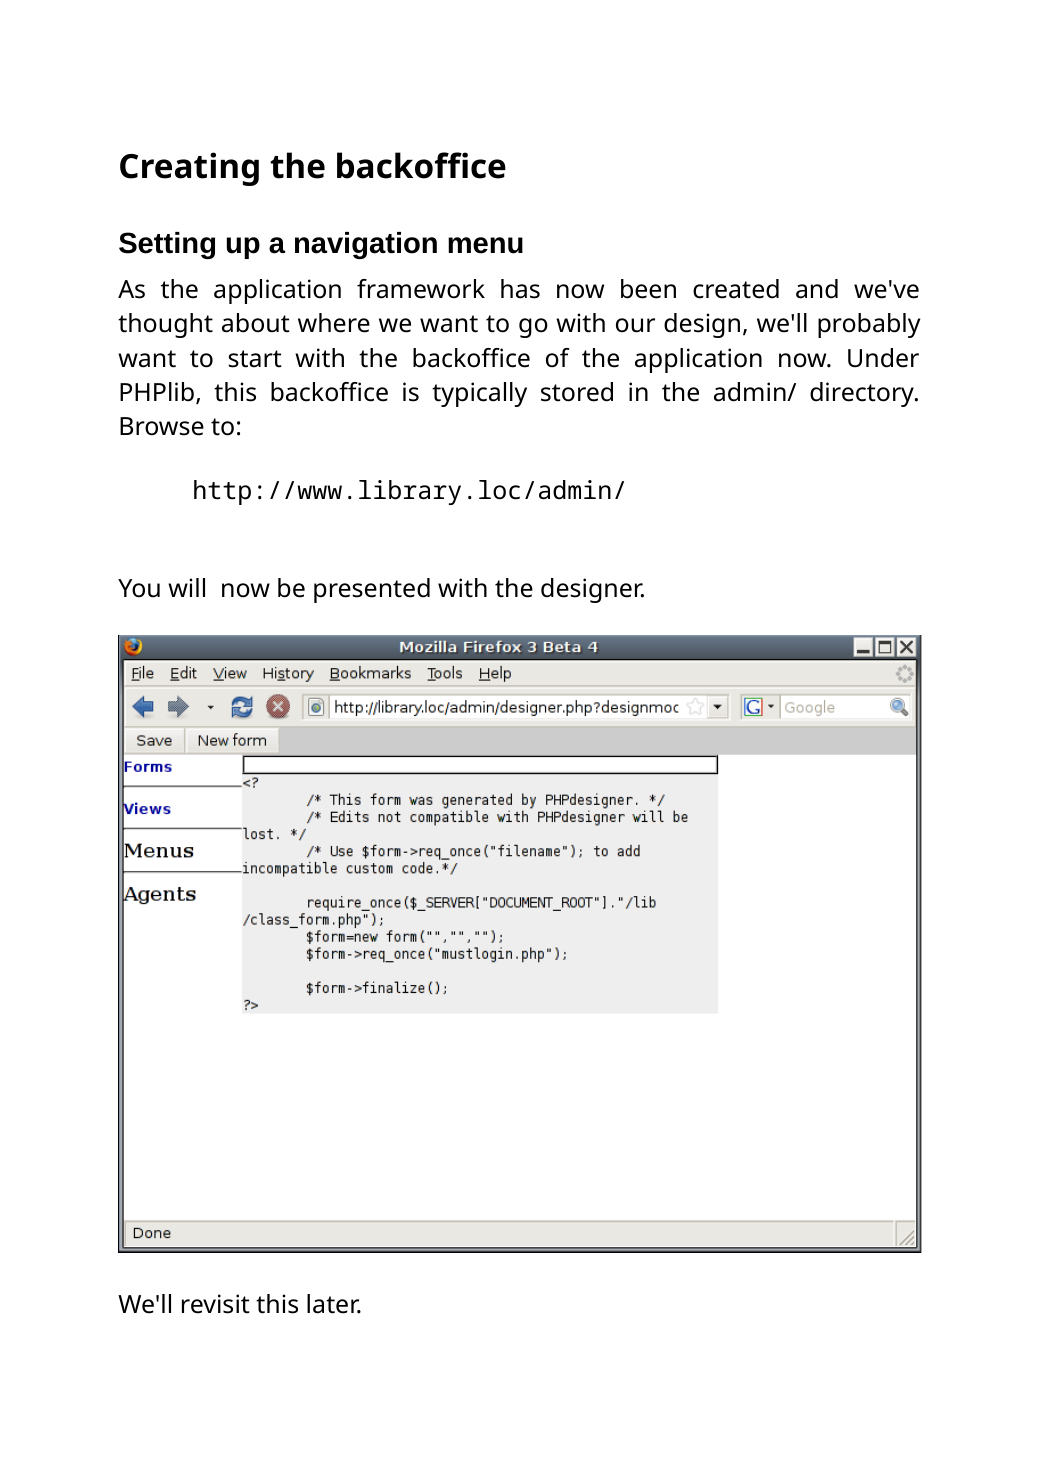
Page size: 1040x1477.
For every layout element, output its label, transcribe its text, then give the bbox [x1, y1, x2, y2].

subtitle Creating the backoffice [118, 143, 921, 188]
text http://www.library.loc/admin/ [118, 472, 921, 541]
subtitle Setting up a navigation menu [118, 226, 921, 259]
picture [118, 635, 922, 1253]
text You will now be presented with the designer. [118, 571, 921, 605]
text We'll revisit this later. [118, 1253, 921, 1321]
text As the application framework has now been created and we've thought about where we want to go with our design, we'll probably want to start with the backoffice of the application now. Under PHPlib, this backoffice is typically stored in the admin/ directory. Browse to: [118, 272, 921, 442]
